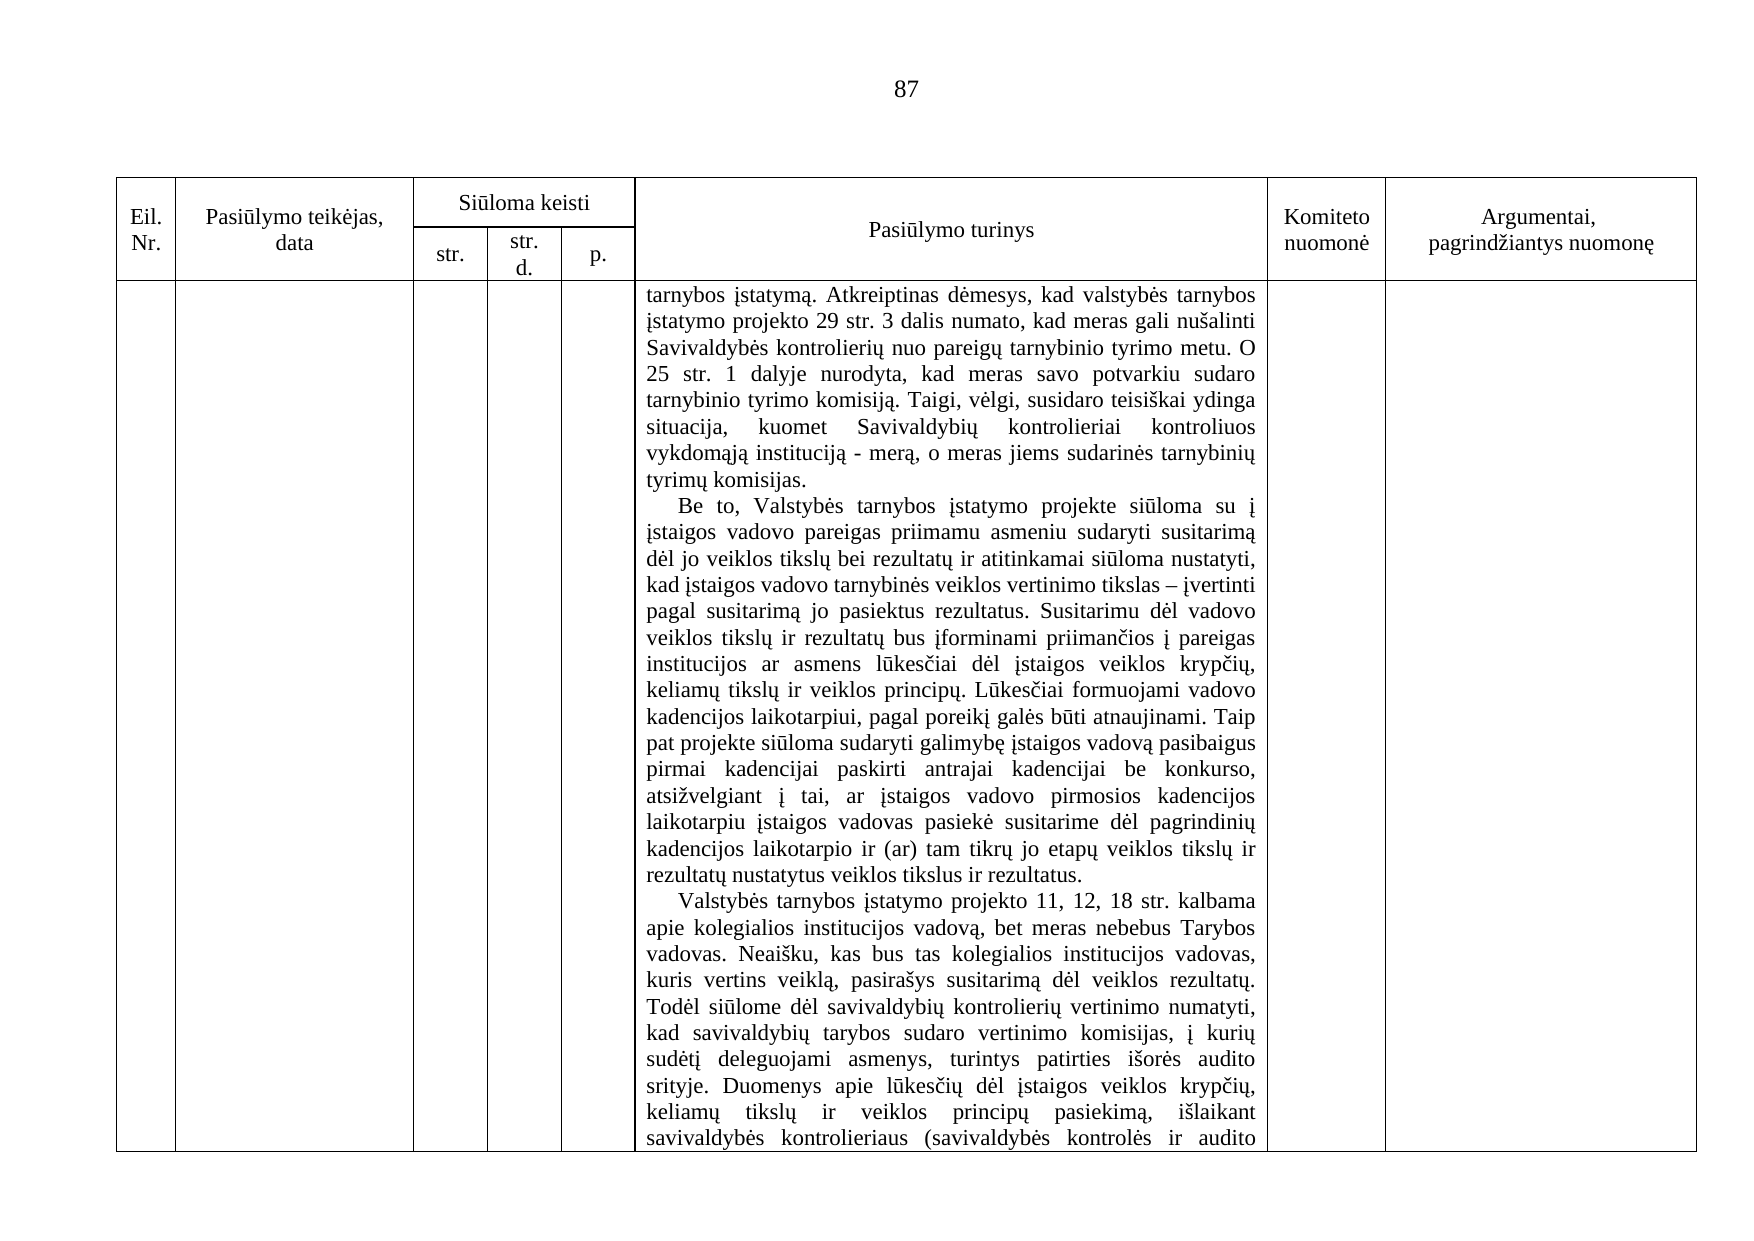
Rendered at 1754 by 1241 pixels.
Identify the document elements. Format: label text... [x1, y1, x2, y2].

table_cell [488, 281, 561, 1151]
table_cell [1268, 281, 1385, 1151]
table_cell [176, 281, 413, 1151]
table_cell p. [562, 228, 634, 280]
table_cell str. d. [488, 228, 561, 280]
table_header Argumentai, pagrindžiantys nuomonę [1386, 178, 1696, 280]
table_cell [414, 281, 487, 1151]
table_cell [117, 281, 175, 1151]
table_header Eil. Nr. [117, 178, 175, 280]
table_header Pasiūlymo turinys [636, 178, 1267, 280]
table_header Siūloma keisti [414, 178, 634, 226]
table_header Pasiūlymo teikėjas, data [176, 178, 413, 280]
table_cell [1386, 281, 1696, 1151]
table_header Komiteto nuomonė [1268, 178, 1385, 280]
table_cell tarnybos įstatymą. Atkreiptinas dėmesys, kad valstybės tarnybos įstatymo projekto 29 str. 3 dalis numato, kad meras gali nušalinti Savivaldybės kontrolierių nuo pareigų tarnybinio tyrimo metu. O 25 str. 1 dalyje nurodyta, kad meras savo potvarkiu sudaro tarnybinio tyrimo komisiją. Taigi, vėlgi, susidaro teisiškai ydinga situacija, kuomet Savivaldybių kontrolieriai kontroliuos vykdomąją instituciją - merą, o meras jiems sudarinės tarnybinių tyrimų komisijas. Be to, Valstybės tarnybos įstatymo projekte siūloma su į įstaigos vadovo pareigas priimamu asmeniu sudaryti susitarimą dėl jo veiklos tikslų bei rezultatų ir atitinkamai siūloma nustatyti, kad įstaigos vadovo tarnybinės veiklos vertinimo tikslas – įvertinti pagal susitarimą jo pasiektus rezultatus. Susitarimu dėl vadovo veiklos tikslų ir rezultatų bus įforminami priimančios į pareigas institucijos ar asmens lūkesčiai dėl įstaigos veiklos krypčių, keliamų tikslų ir veiklos principų. Lūkesčiai formuojami vadovo kadencijos laikotarpiui, pagal poreikį galės būti atnaujinami. Taip pat projekte siūloma sudaryti galimybę įstaigos vadovą pasibaigus pirmai kadencijai paskirti antrajai kadencijai be konkurso, atsižvelgiant į tai, ar įstaigos vadovo pirmosios kadencijos laikotarpiu įstaigos vadovas pasiekė susitarime dėl pagrindinių kadencijos laikotarpio ir (ar) tam tikrų jo etapų veiklos tikslų ir rezultatų nustatytus veiklos tikslus ir rezultatus. Valstybės tarnybos įstatymo projekto 11, 12, 18 str. kalbama apie kolegialios institucijos vadovą, bet meras nebebus Tarybos vadovas. Neaišku, kas bus tas kolegialios institucijos vadovas, kuris vertins veiklą, pasirašys susitarimą dėl veiklos rezultatų. Todėl siūlome dėl savivaldybių kontrolierių vertinimo numatyti, kad savivaldybių tarybos sudaro vertinimo komisijas, į kurių sudėtį deleguojami asmenys, turintys patirties išorės audito srityje. Duomenys apie lūkesčių dėl įstaigos veiklos krypčių, keliamų tikslų ir veiklos principų pasiekimą, išlaikant savivaldybės kontrolieriaus (savivaldybės kontrolės ir audito [636, 281, 1267, 1151]
table_cell str. [414, 228, 487, 280]
table_cell [562, 281, 634, 1151]
